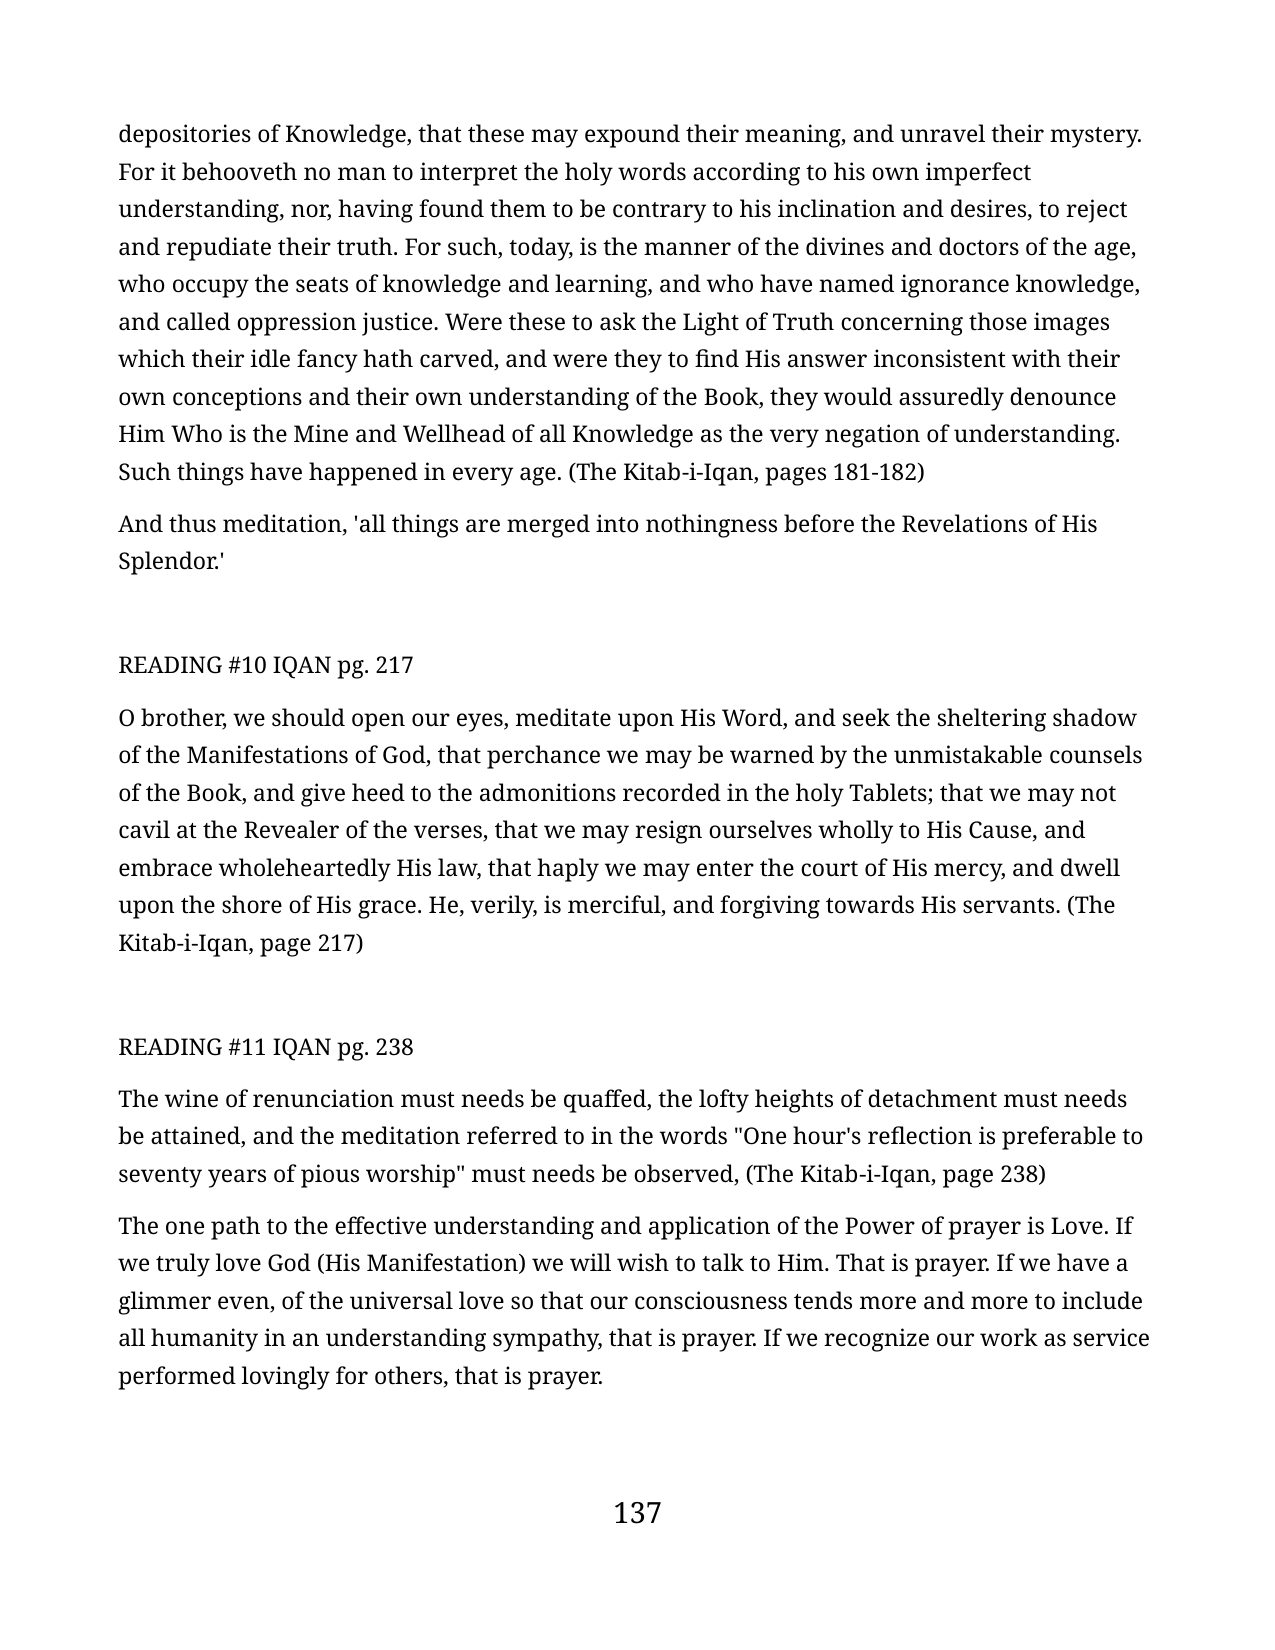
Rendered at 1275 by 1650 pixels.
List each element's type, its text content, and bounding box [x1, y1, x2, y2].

text The one path to the effective understanding and application of the Power of prayer is Love. If we truly love God (His Manifestation) we will wish to talk to Him. That is prayer. If we have a glimmer even, of the universal love so that our consciousness tends more and more to include all humanity in an understanding sympathy, that is prayer. If we recognize our work as service performed lovingly for others, that is prayer. [118, 1210, 1157, 1391]
text O brother, we should open our eyes, meditate upon His Word, and seek the sheltering shadow of the Manifestations of God, that perchance we may be warned by the unmistakable counsels of the Book, and give heed to the admonitions recorded in the holy Tablets; that we may not cavil at the Revealer of the verses, that we may resign ourselves wholly to His Cause, and embrace wholeheartedly His law, that haply we may enter the court of His mercy, and dwell upon the shore of His grace. He, verily, is merciful, and forgiving towards His servants. (The Kitab‑i‑Iqan, page 217) [118, 701, 1157, 958]
text depositories of Knowledge, that these may expound their meaning, and unravel their mystery. For it behooveth no man to interpret the holy words according to his own imperfect understanding, nor, having found them to be contrary to his inclination and desires, to reject and repudiate their truth. For such, today, is the manner of the divines and doctors of the age, who occupy the seats of knowledge and learning, and who have named ignorance knowledge, and called oppression justice. Were these to ask the Light of Truth concerning those images which their idle fancy hath carved, and were they to find His answer inconsistent with their own conceptions and their own understanding of the Book, they would assuredly denounce Him Who is the Mine and Wellhead of all Knowledge as the very negation of understanding. Such things have happened in every age. (The Kitab‑i‑Iqan, pages 181‑182) [118, 118, 1157, 487]
text READING #11 IQAN pg. 238 [118, 1031, 1157, 1062]
text The wine of renunciation must needs be quaffed, the lofty heights of detachment must needs be attained, and the meditation referred to in the words "One hour's reflection is preferable to seventy years of pious worship" must needs be observed, (The Kitab‑i‑Iqan, page 238) [118, 1083, 1157, 1189]
text READING #10 IQAN pg. 217 [118, 649, 1157, 681]
text And thus meditation, 'all things are merged into nothingness before the Revelations of His Splendor.' [118, 508, 1157, 576]
